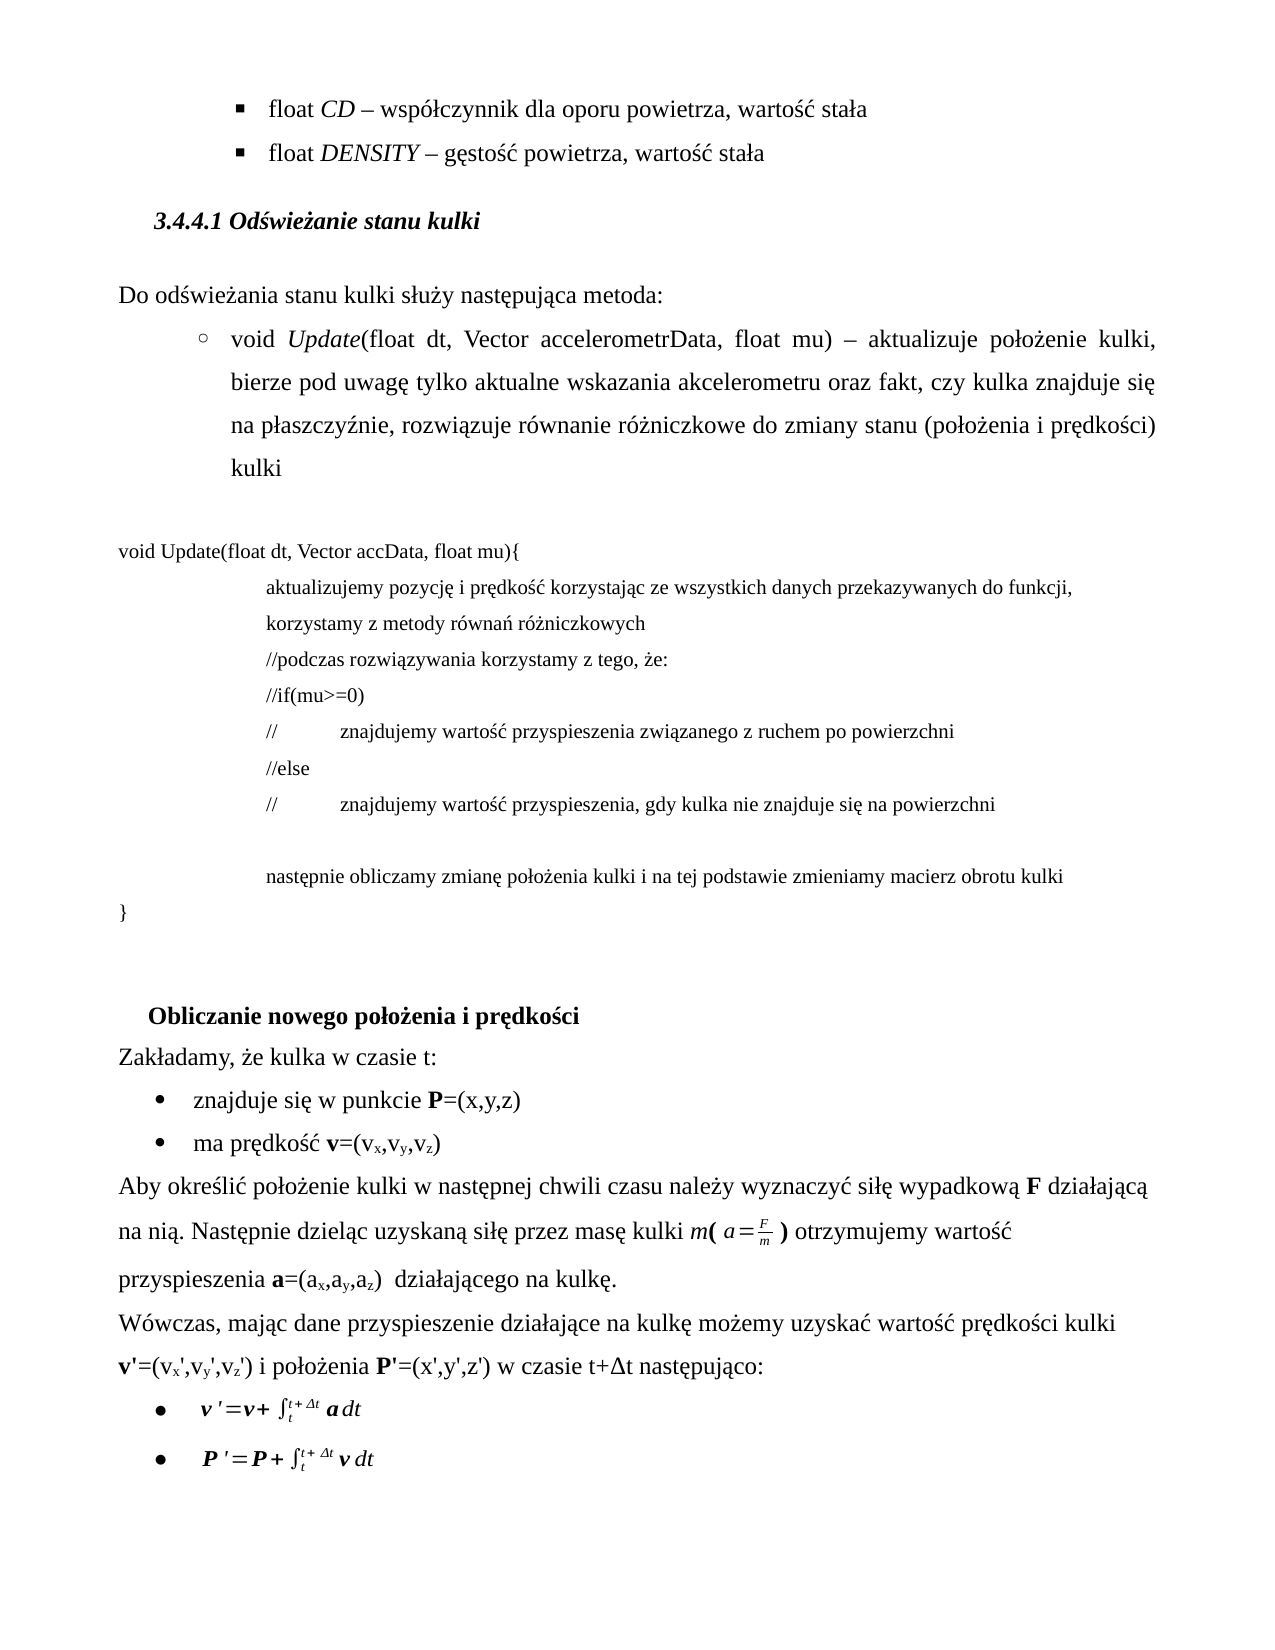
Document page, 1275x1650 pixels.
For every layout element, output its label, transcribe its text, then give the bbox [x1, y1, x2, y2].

text Do odświeżania stanu kulki służy następująca metoda: [118, 281, 1157, 309]
text //else [118, 756, 1157, 779]
text Wówczas, mając dane przyspieszenie działające na kulkę możemy uzyskać wartość prędkości kulki v'=(vx',vy',vz') i położenia P'=(x',y',z') w czasie t+Δt następująco: [118, 1308, 1157, 1379]
text } [118, 900, 1157, 924]
list ma prędkość v=(vx,vy,vz) [156, 1128, 1157, 1157]
text // znajdujemy wartość przyspieszenia, gdy kulka nie znajduje się na powierzchni [118, 792, 1157, 816]
text Zakładamy, że kulka w czasie t: [118, 1042, 1157, 1071]
subtitle Odświeżanie stanu kulki [148, 206, 1157, 234]
list void Update(float dt, Vector accelerometrData, float mu) – aktualizuje położenie kulki, bierze pod uwagę tylko aktualne wskazania akcelerometru oraz fakt, czy kulka znajduje się na płaszczyźnie, rozwiązuje równanie różniczkowe do zmiany stanu (położenia i prędkości) kulki [193, 324, 1157, 482]
text //if(mu>=0) // znajdujemy wartość przyspieszenia związanego z ruchem po powierzchni [118, 683, 1157, 743]
list float DENSITY – gęstość powietrza, wartość stała [231, 138, 1157, 166]
text następnie obliczamy zmianę położenia kulki i na tej podstawie zmieniamy macierz obrotu kulki [118, 864, 1157, 888]
list float CD – współczynnik dla oporu powietrza, wartość stała [231, 94, 1157, 123]
text aktualizujemy pozycję i prędkość korzystając ze wszystkich danych przekazywanych do funkcji, korzystamy z metody równań różniczkowych [118, 575, 1157, 635]
text void Update(float dt, Vector accData, float mu){ [118, 539, 1157, 563]
subtitle Obliczanie nowego położenia i prędkości [148, 1001, 1157, 1030]
list znajduje się w punkcie P=(x,y,z) [156, 1085, 1157, 1114]
text Aby określić położenie kulki w następnej chwili czasu należy wyznaczyć siłę wypadkową F działającą na nią. Następnie dzieląc uzyskaną siłę przez masę kulki m() otrzymujemy wartość przyspieszenia a=(ax,ay,az) działającego na kulkę. [118, 1171, 1157, 1293]
text //podczas rozwiązywania korzystamy z tego, że: [118, 647, 1157, 671]
